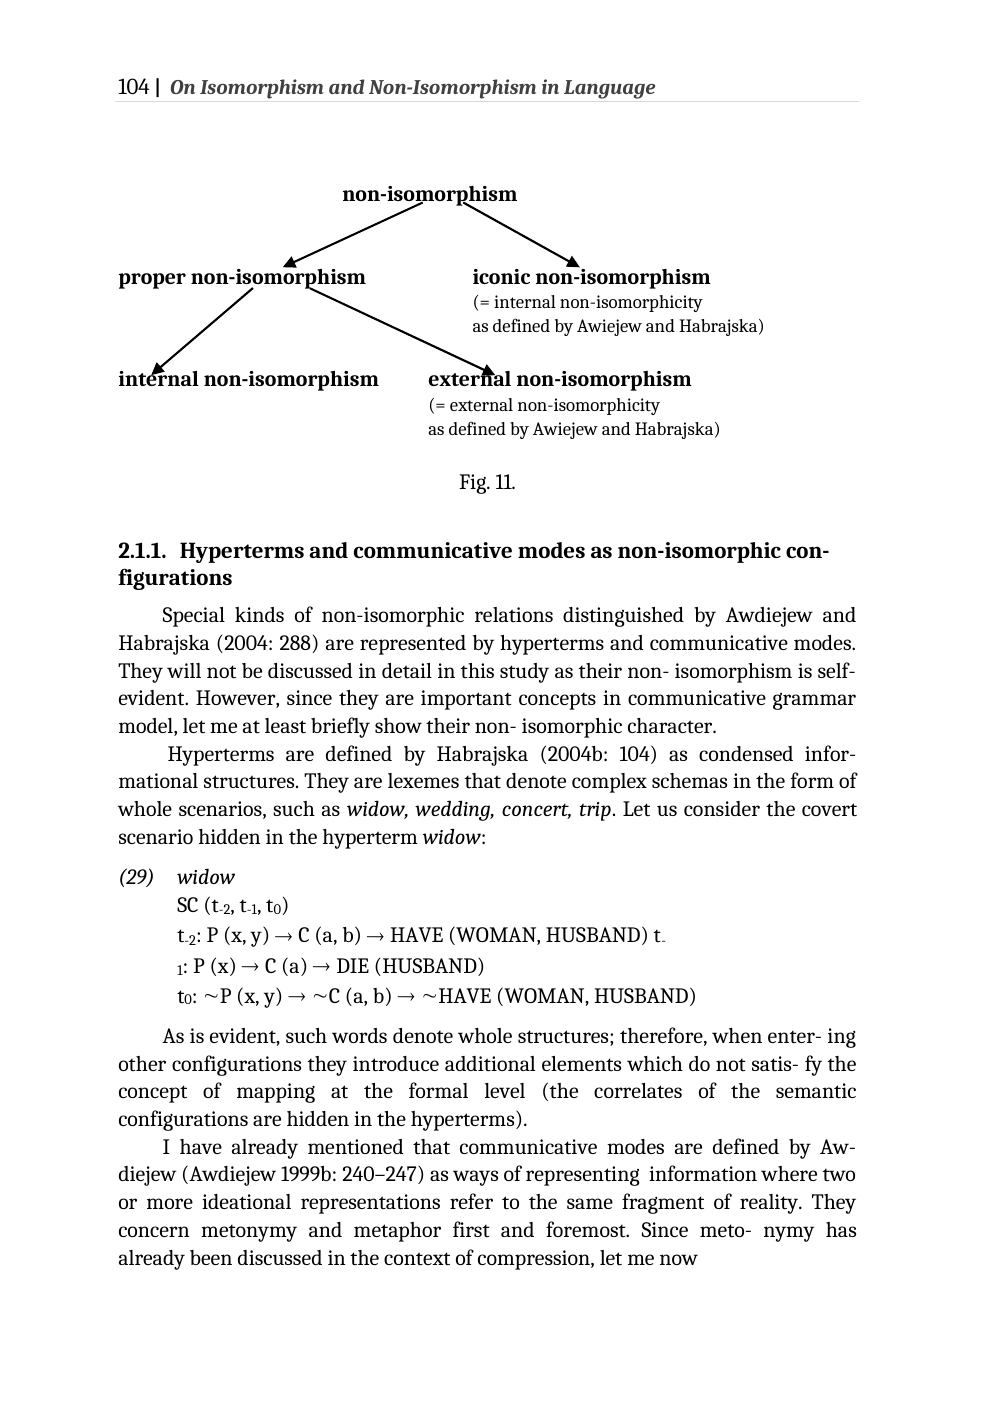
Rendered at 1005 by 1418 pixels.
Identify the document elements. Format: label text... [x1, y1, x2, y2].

text Hyperterms are defined by Habrajska (2004b: 104) as condensed infor- mational structures. They are lexemes that denote complex schemas in the form of whole scenarios, such as widow, wedding, concert, trip. Let us consider the covert scenario hidden in the hyperterm widow: [118, 741, 857, 850]
text As is evident, such words denote whole structures; therefore, when enter- ing other configurations they introduce additional elements which do not satis- fy the concept of mapping at the formal level (the correlates of the semantic configurations are hidden in the hyperterms). [118, 1023, 857, 1132]
text t0: P (x, y)  C (a, b)  HAVE (WOMAN, HUSBAND) [177, 983, 871, 1009]
text as defined by Awiejew and Habrajska) [428, 418, 871, 440]
text Special kinds of non-isomorphic relations distinguished by Awdiejew and Habrajska (2004: 288) are represented by hyperterms and communicative modes. They will not be discussed in detail in this study as their non- isomorphism is self-evident. However, since they are important concepts in communicative grammar model, let me at least briefly show their non- isomorphic character. [118, 603, 857, 739]
text I have already mentioned that communicative modes are defined by Aw- diejew (Awdiejew 1999b: 240–247) as ways of representing information where two or more ideational representations refer to the same fragment of reality. They concern metonymy and metaphor first and foremost. Since meto- nymy has already been discussed in the context of compression, let me now [118, 1134, 857, 1270]
subtitle Hyperterms and communicative modes as non-isomorphic con- figurations [118, 538, 847, 591]
list widow [118, 865, 871, 890]
text (= internal non-isomorphicity [472, 292, 871, 314]
text SC (t-2, t-1, t0) [177, 892, 871, 920]
text (= external non-isomorphicity [428, 395, 871, 416]
subtitle internal non-isomorphism external non-isomorphism [118, 367, 871, 392]
text as defined by Awiejew and Habrajska) [472, 316, 871, 337]
text Fig. 11. [128, 470, 846, 495]
subtitle non-isomorphism [162, 181, 698, 206]
text t-2: P (x, y)  C (a, b)  HAVE (WOMAN, HUSBAND) t-1: P (x)  C (a)  DIE (HUSBAND) [177, 922, 669, 981]
text proper non-isomorphism iconic non-isomorphism [118, 264, 871, 289]
